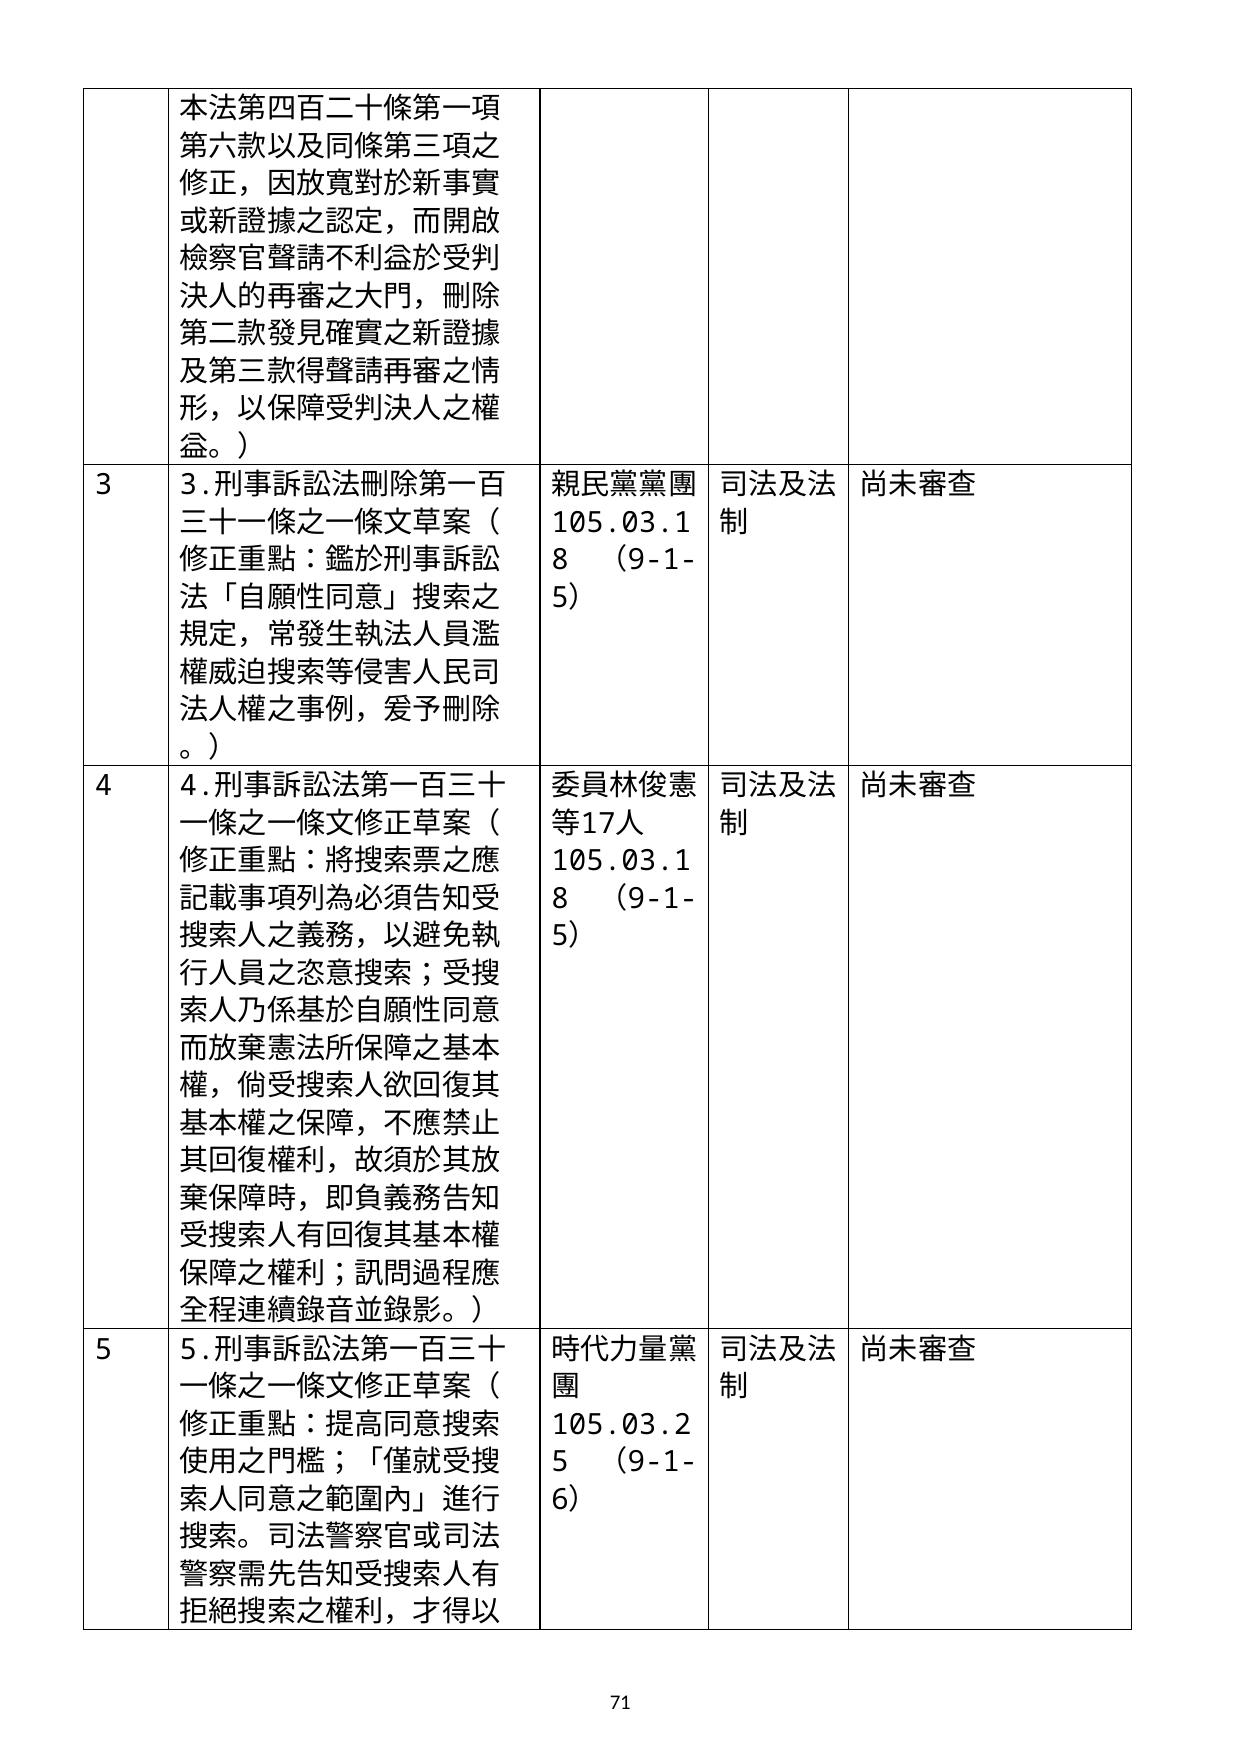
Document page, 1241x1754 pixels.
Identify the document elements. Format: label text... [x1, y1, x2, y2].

table_cell [84, 89, 168, 464]
table_cell 5.刑事訴訟法第一百三十一條之一條文修正草案（修正重點：提高同意搜索使用之門檻；「僅就受搜索人同意之範圍內」進行搜索。司法警察官或司法警察需先告知受搜索人有拒絕搜索之權利，才得以 [169, 1329, 539, 1629]
table_cell [541, 89, 708, 464]
table_cell 司法及法制 [709, 1329, 848, 1629]
table_cell 3.刑事訴訟法刪除第一百三十一條之一條文草案（修正重點：鑑於刑事訴訟法「自願性同意」搜索之規定，常發生執法人員濫權威迫搜索等侵害人民司法人權之事例，爰予刪除。） [169, 465, 539, 765]
table_cell 尚未審查 [849, 1329, 1131, 1629]
table_cell 尚未審查 [849, 465, 1131, 765]
table_cell 司法及法制 [709, 766, 848, 1328]
table_cell 4.刑事訴訟法第一百三十一條之一條文修正草案（修正重點：將搜索票之應記載事項列為必須告知受搜索人之義務，以避免執行人員之恣意搜索；受搜索人乃係基於自願性同意而放棄憲法所保障之基本權，倘受搜索人欲回復其基本權之保障，不應禁止其回復權利，故須於其放棄保障時，即負義務告知受搜索人有回復其基本權保障之權利；訊問過程應全程連續錄音並錄影。） [169, 766, 539, 1328]
table_cell 親民黨黨團 105.03.18 （9-1-5） [541, 465, 708, 765]
table_cell 4 [84, 766, 168, 1328]
table_cell [849, 89, 1131, 464]
table_cell 本法第四百二十條第一項第六款以及同條第三項之修正，因放寬對於新事實或新證據之認定，而開啟檢察官聲請不利益於受判決人的再審之大門，刪除第二款發見確實之新證據及第三款得聲請再審之情形，以保障受判決人之權益。） [169, 89, 539, 464]
table_cell 司法及法制 [709, 465, 848, 765]
table_cell [709, 89, 848, 464]
table_cell 委員林俊憲等17人 105.03.18 （9-1-5） [541, 766, 708, 1328]
table_cell 5 [84, 1329, 168, 1629]
table_cell 時代力量黨團 105.03.25 （9-1-6） [541, 1329, 708, 1629]
table_cell 尚未審查 [849, 766, 1131, 1328]
table_cell 3 [84, 465, 168, 765]
